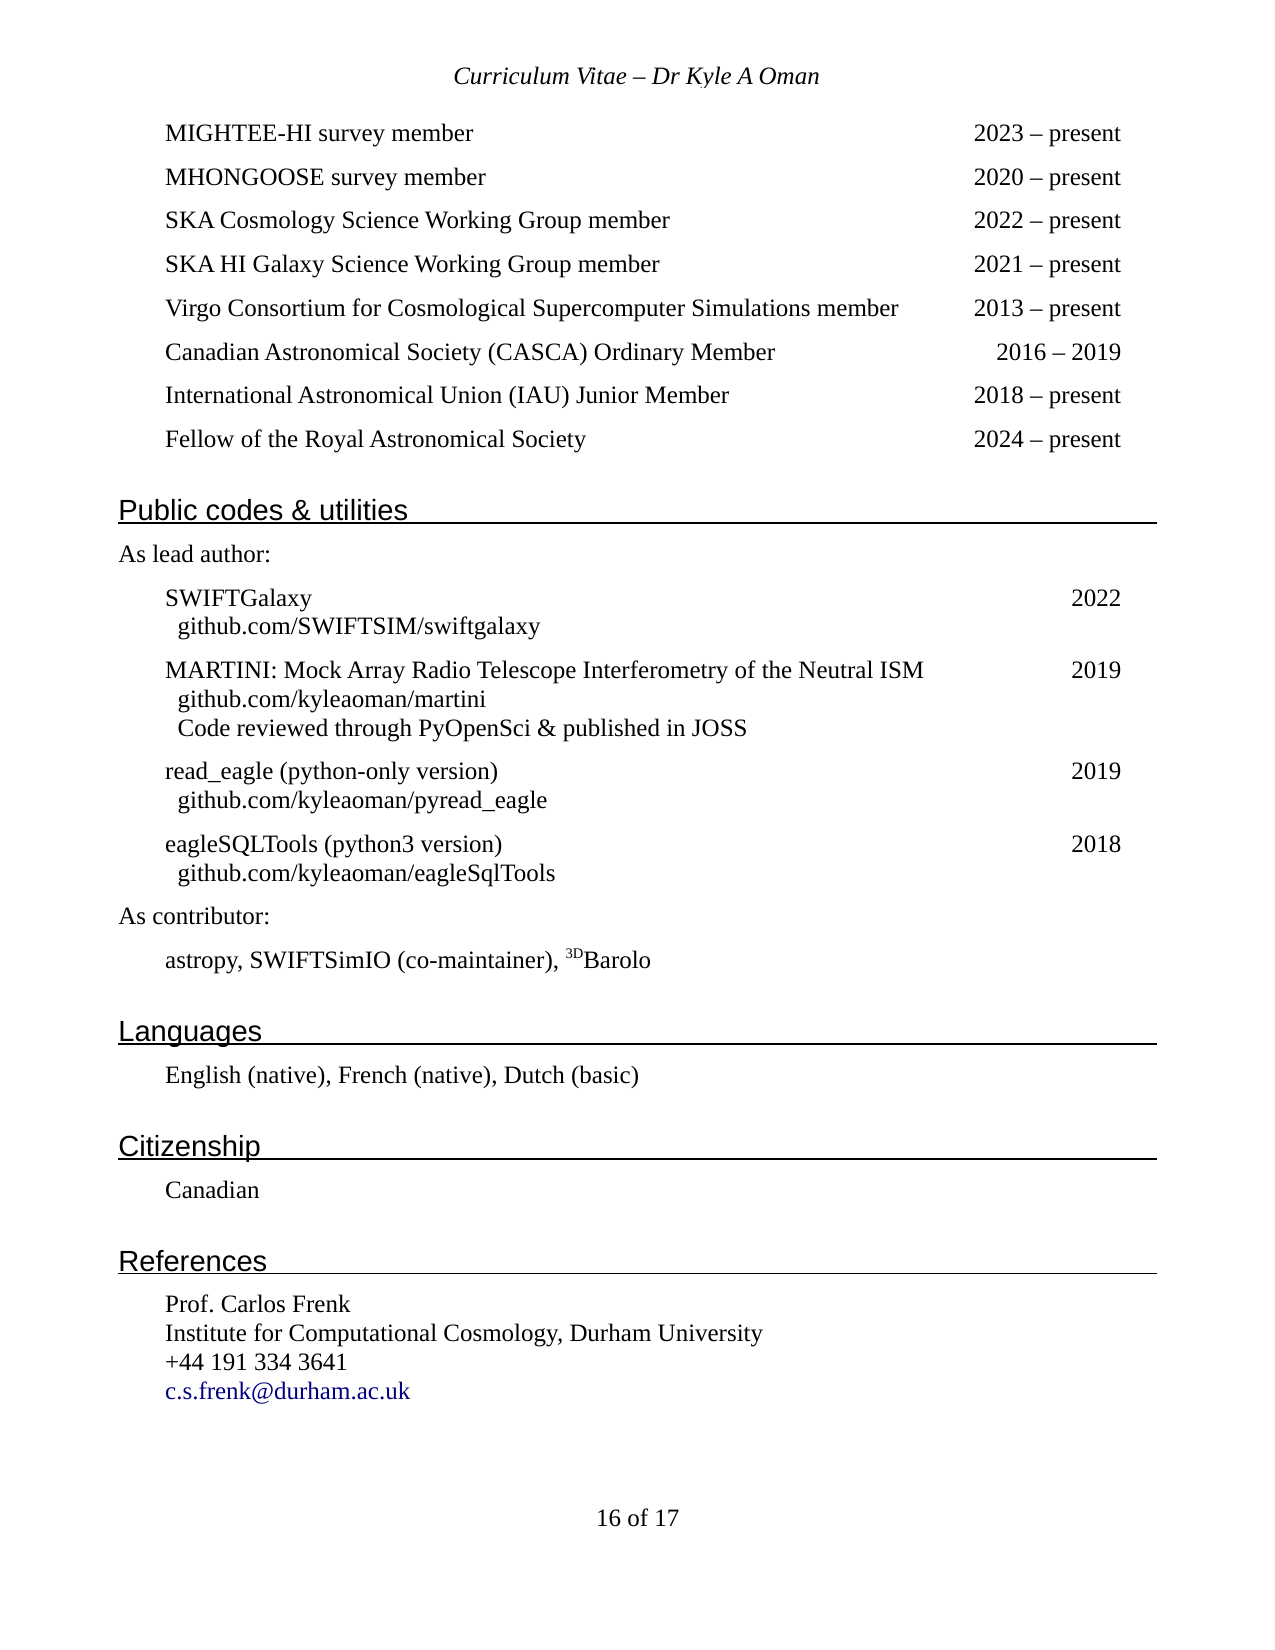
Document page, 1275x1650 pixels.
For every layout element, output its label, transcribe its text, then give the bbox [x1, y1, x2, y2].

text As contributor: [118, 901, 1157, 930]
text eagleSQLTools (python3 version) 2018 github.com/kyleaoman/eagleSqlTools [118, 829, 1157, 886]
text read_eagle (python-only version) 2019 github.com/kyleaoman/pyread_eagle [118, 756, 1157, 814]
text MHONGOOSE survey member 2020 – present [118, 162, 1157, 190]
text International Astronomical Union (IAU) Junior Member 2018 – present [118, 380, 1157, 409]
text SKA Cosmology Science Working Group member 2022 – present [118, 205, 1157, 234]
text As lead author: [118, 539, 1157, 568]
text Canadian [118, 1175, 1157, 1203]
subtitle Public codes & utilities [118, 493, 1157, 522]
text SWIFTGalaxy 2022 github.com/SWIFTSIM/swiftgalaxy [118, 583, 1157, 640]
text SKA HI Galaxy Science Working Group member 2021 – present [118, 249, 1157, 278]
text MARTINI: Mock Array Radio Telescope Interferometry of the Neutral ISM 2019 github.com/kyleaoman/martini Code reviewed through PyOpenSci & published in JOSS [118, 655, 1157, 741]
text MIGHTEE-HI survey member 2023 – present [118, 118, 1157, 147]
subtitle Citizenship [118, 1129, 1157, 1158]
subtitle References [118, 1243, 1157, 1273]
text English (native), French (native), Dutch (basic) [118, 1060, 1157, 1089]
text Virgo Consortium for Cosmological Supercomputer Simulations member 2013 – present [118, 293, 1157, 322]
text Fellow of the Royal Astronomical Society 2024 – present [118, 424, 1157, 453]
text Prof. Carlos Frenk Institute for Computational Cosmology, Durham University +44 191 334 3641 c.s.frenk@durham.ac.uk [118, 1289, 1157, 1404]
subtitle Languages [118, 1014, 1157, 1043]
text Canadian Astronomical Society (CASCA) Ordinary Member 2016 – 2019 [118, 337, 1157, 365]
text astropy, SWIFTSimIO (co-maintainer), 3DBarolo [118, 945, 1157, 974]
